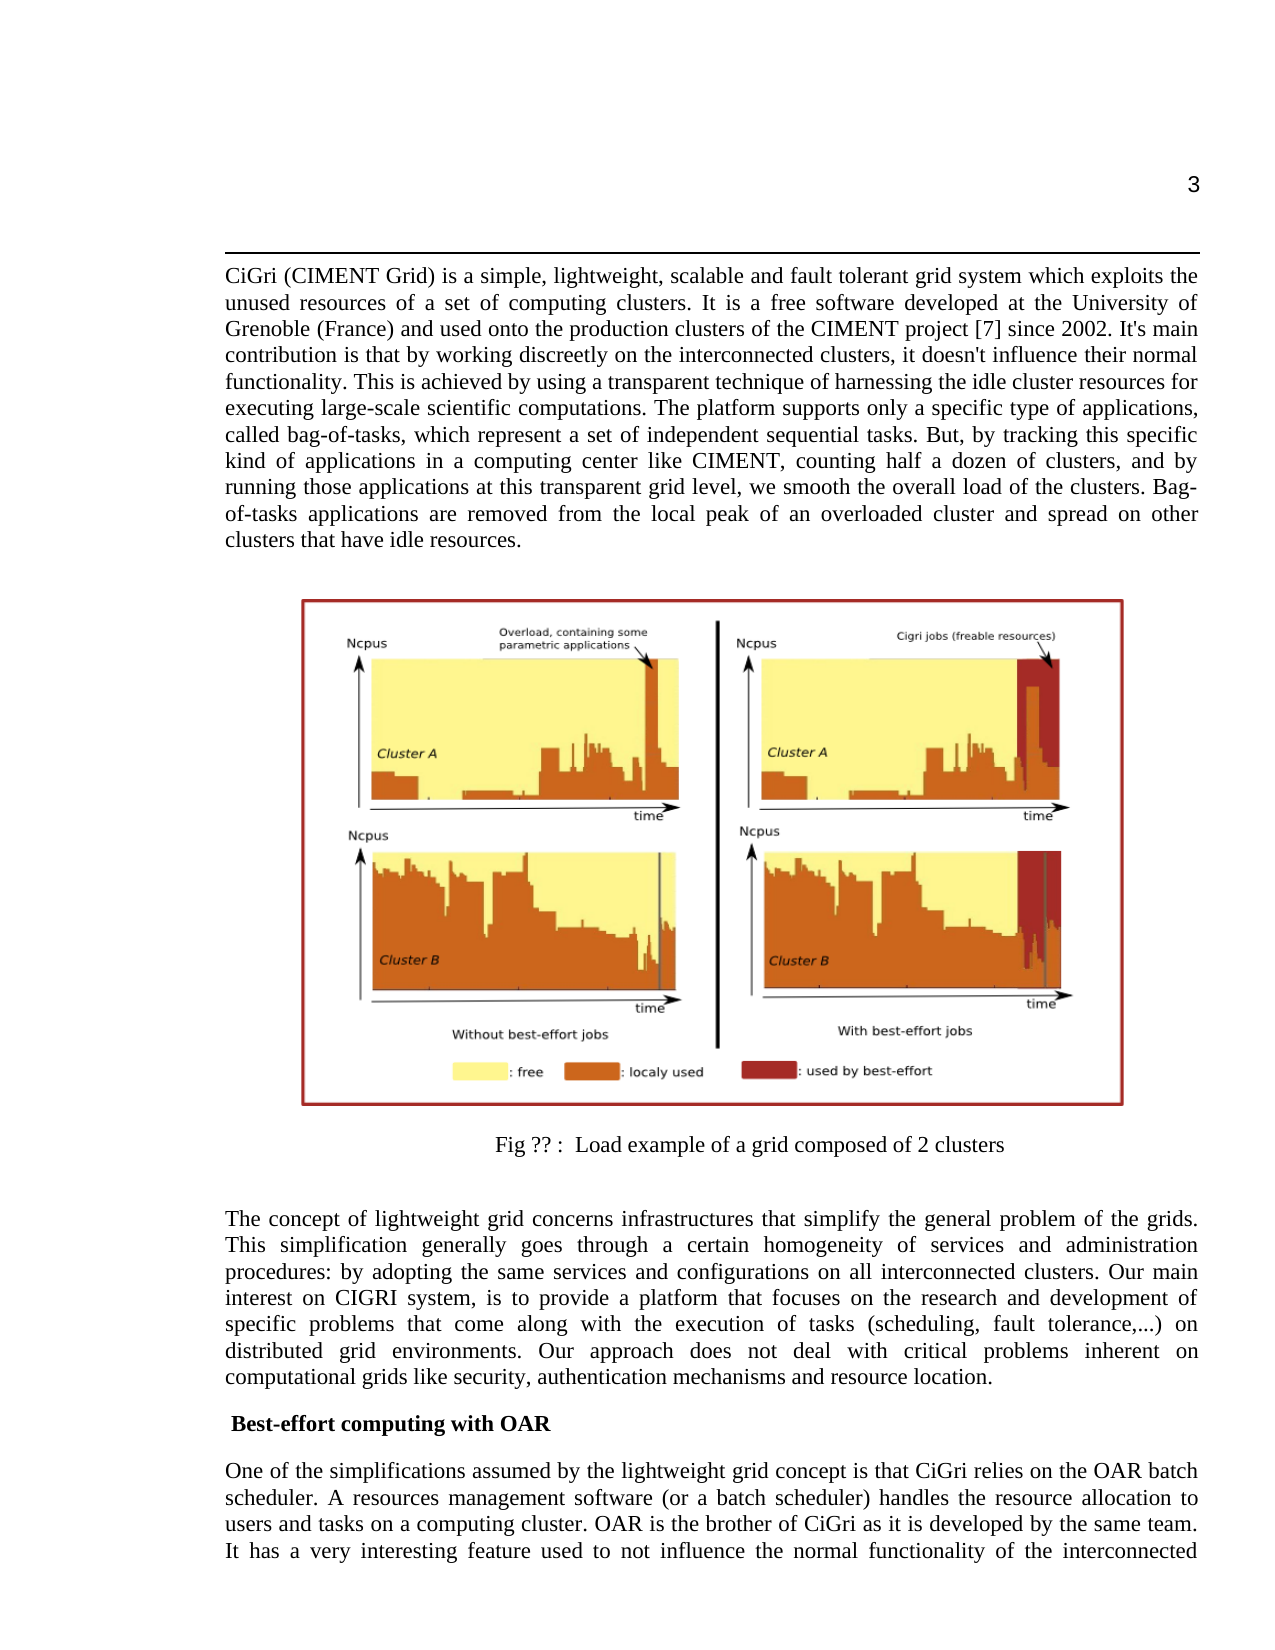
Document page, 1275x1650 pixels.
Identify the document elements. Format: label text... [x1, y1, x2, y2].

picture [301, 599, 1124, 1106]
text One of the simplifications assumed by the lightweight grid concept is that CiGri relies on the OAR batch scheduler. A resources management software (or a batch scheduler) handles the resource allocation to users and tasks on a computing cluster. OAR is the brother of CiGri as it is developed by the same team. It has a very interesting feature used to not influence the normal functionality of the interconnected [225, 1458, 1200, 1563]
list CiGri (CIMENT Grid) is a simple, lightweight, scalable and fault tolerant grid system which exploits the unused resources of a set of computing clusters. It is a free software developed at the University of Grenoble (France) and used onto the production clusters of the CIMENT project [7] since 2002. It's main contribution is that by working discreetly on the interconnected clusters, it doesn't influence their normal functionality. This is achieved by using a transparent technique of harnessing the idle cluster resources for executing large-scale scientific computations. The platform supports only a specific type of applications, called bag-of-tasks, which represent a set of independent sequential tasks. But, by tracking this specific kind of applications in a computing center like CIMENT, counting half a dozen of clusters, and by running those applications at this transparent grid level, we smooth the overall load of the clusters. Bag-of-tasks applications are removed from the local peak of an overloaded cluster and spread on other clusters that have idle resources. [187, 262, 1200, 552]
list The concept of lightweight grid concerns infrastructures that simplify the general problem of the grids. This simplification generally goes through a certain homogeneity of services and administration procedures: by adopting the same services and configurations on all interconnected clusters. Our main interest on CIGRI system, is to provide a platform that focuses on the research and development of specific problems that come along with the execution of tasks (scheduling, fault tolerance,...) on distributed grid environments. Our approach does not deal with critical problems inherent on computational grids like security, authentication mechanisms and resource location. [187, 1179, 1200, 1389]
list Fig ?? : Load example of a grid composed of 2 clusters [262, 1106, 1200, 1158]
text Best-effort computing with OAR [225, 1410, 1200, 1437]
